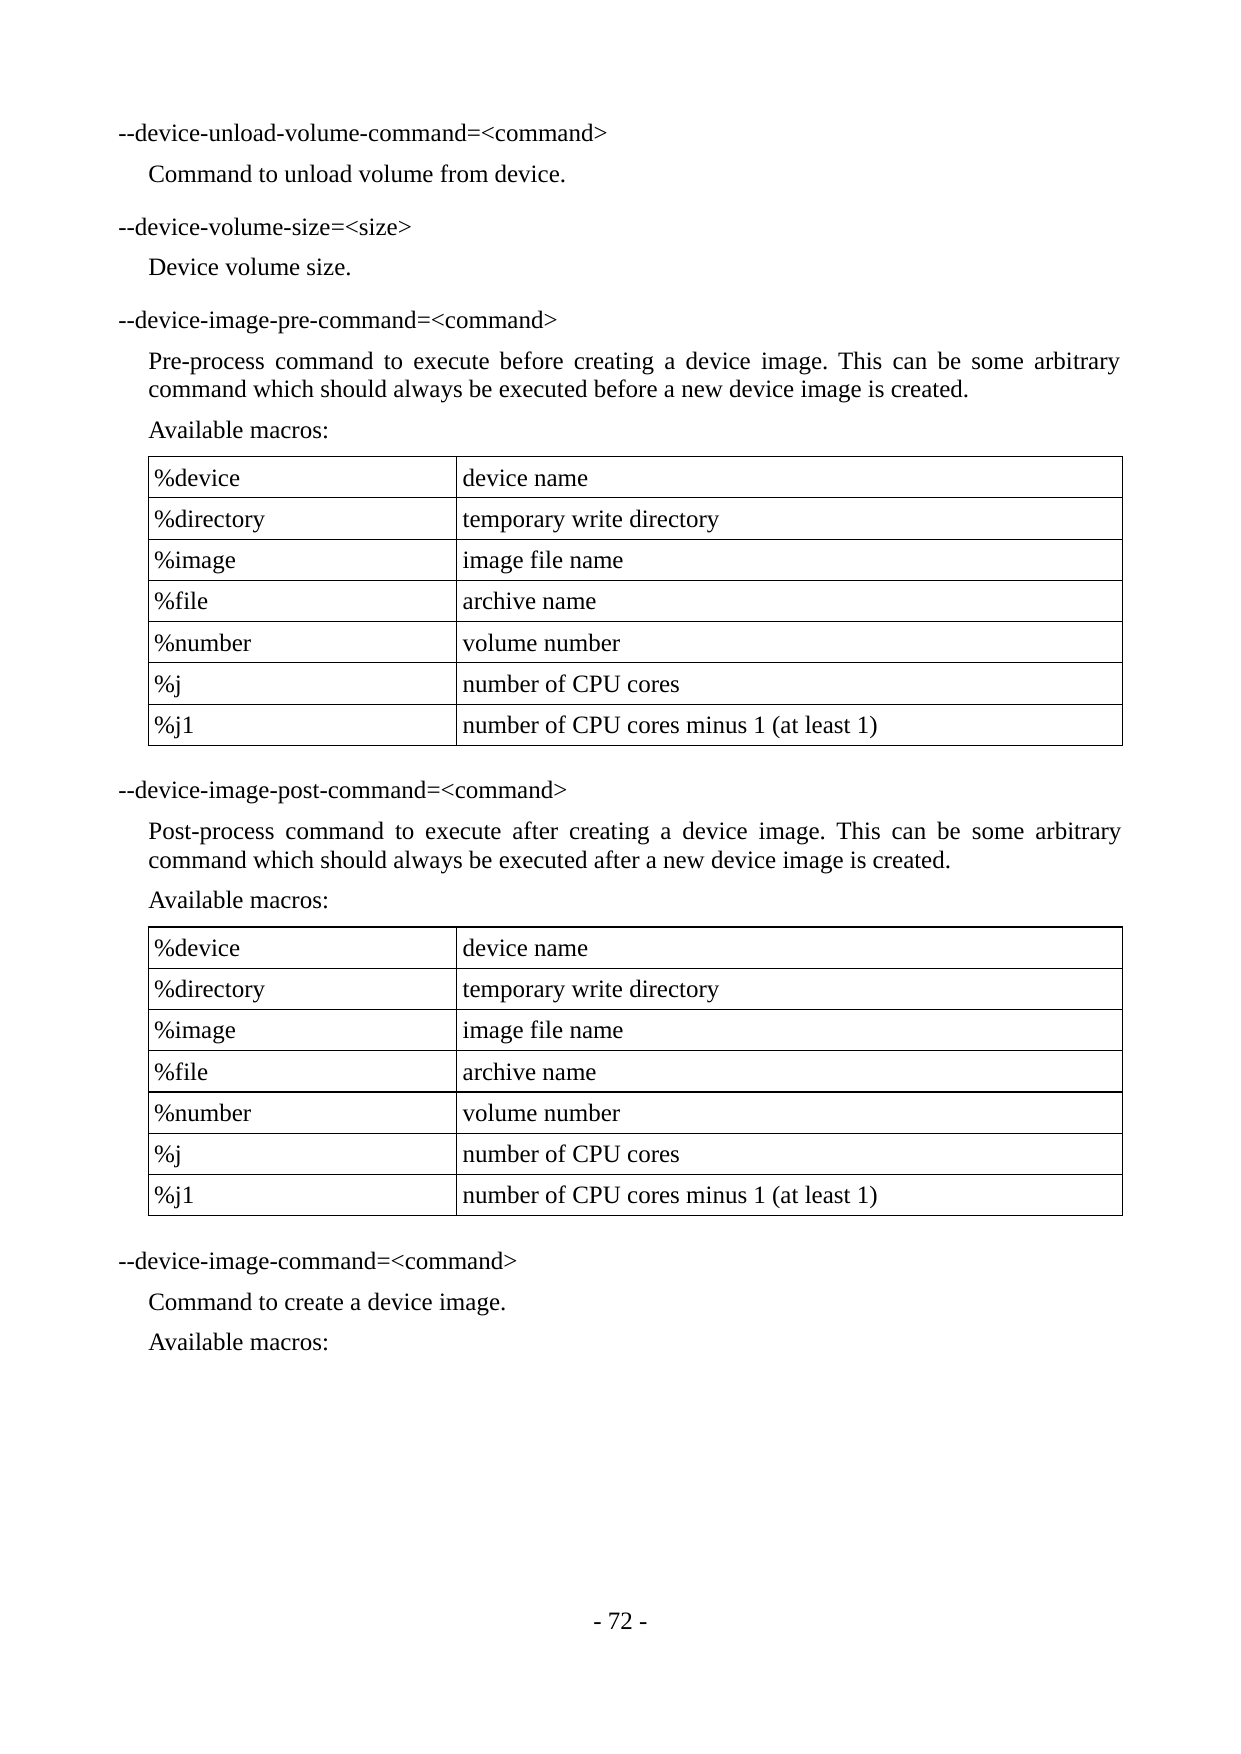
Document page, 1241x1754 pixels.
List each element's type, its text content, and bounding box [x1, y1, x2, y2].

table_cell image file name [457, 540, 1122, 580]
table_header %device [149, 457, 456, 497]
title --device-unload-volume-command=<command> [118, 118, 1122, 147]
table_cell number of CPU cores minus 1 (at least 1) [457, 705, 1122, 745]
table_header %device [149, 928, 456, 968]
table_cell image file name [457, 1010, 1122, 1050]
table_cell number of CPU cores [457, 1134, 1122, 1174]
table_header device name [457, 928, 1122, 968]
table_cell %j1 [149, 1175, 456, 1215]
table_cell %number [149, 1093, 456, 1133]
table_cell temporary write directory [457, 969, 1122, 1009]
text Command to unload volume from device. [148, 159, 1122, 188]
table_cell number of CPU cores [457, 663, 1122, 703]
table_cell %image [149, 1010, 456, 1050]
table_cell %number [149, 622, 456, 662]
table_cell %file [149, 1051, 456, 1091]
table_cell archive name [457, 581, 1122, 621]
table_header device name [457, 457, 1122, 497]
table_cell %j1 [149, 705, 456, 745]
table_cell %j [149, 663, 456, 703]
text Command to create a device image. [148, 1287, 1122, 1315]
table_cell %directory [149, 969, 456, 1009]
table_cell %file [149, 581, 456, 621]
table_cell volume number [457, 1093, 1122, 1133]
text Available macros: [148, 1327, 1122, 1356]
text Available macros: [148, 415, 1122, 444]
table_cell %image [149, 540, 456, 580]
title --device-image-command=<command> [118, 1246, 1122, 1274]
table_cell volume number [457, 622, 1122, 662]
text Post-process command to execute after creating a device image. This can be some arbitrary command which should always be executed after a new device image is created. [148, 816, 1122, 874]
table_cell %directory [149, 498, 456, 538]
title --device-volume-size=<size> [118, 212, 1122, 240]
table_cell %j [149, 1134, 456, 1174]
text Pre-process command to execute before creating a device image. This can be some arbitrary command which should always be executed before a new device image is created. [148, 346, 1122, 403]
text Available macros: [148, 886, 1122, 914]
table_cell number of CPU cores minus 1 (at least 1) [457, 1175, 1122, 1215]
text Device volume size. [148, 252, 1122, 281]
table_cell archive name [457, 1051, 1122, 1091]
title --device-image-post-command=<command> [118, 775, 1122, 804]
title --device-image-pre-command=<command> [118, 305, 1122, 334]
table_cell temporary write directory [457, 498, 1122, 538]
